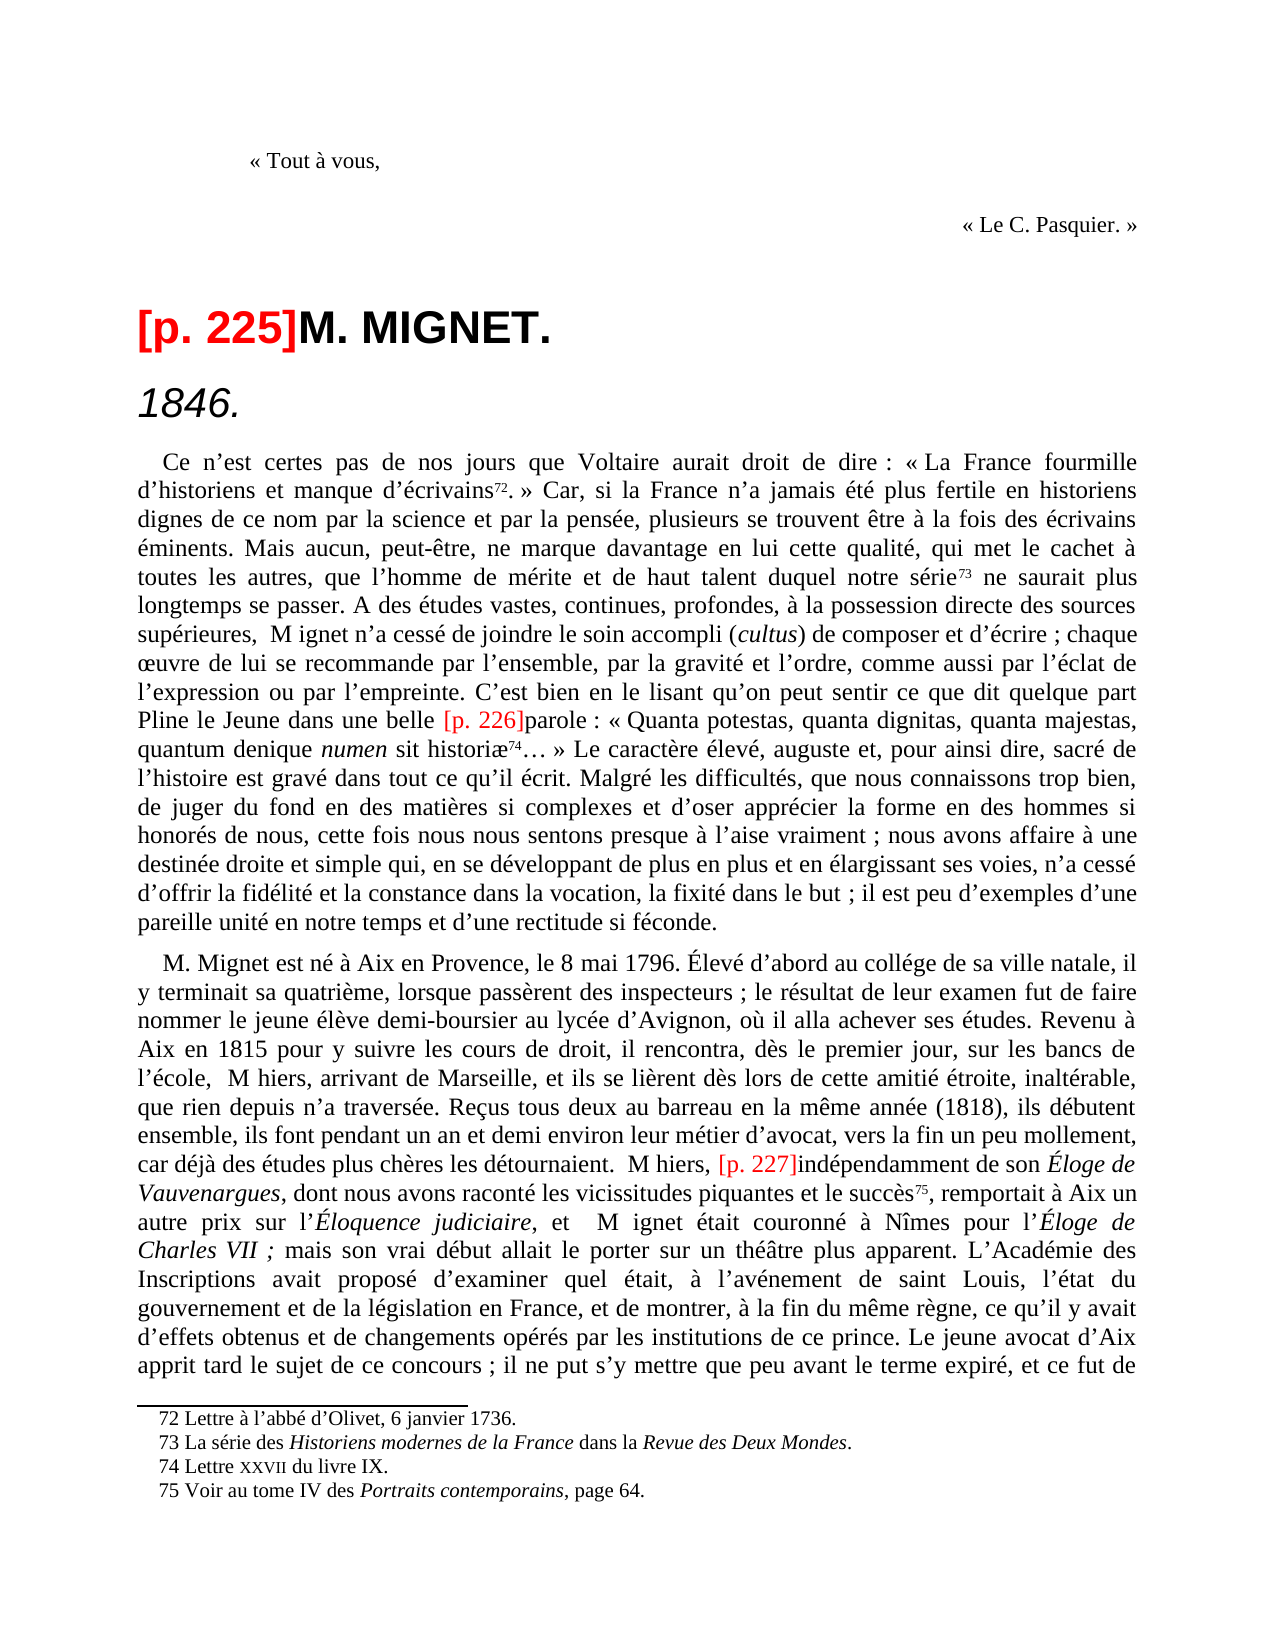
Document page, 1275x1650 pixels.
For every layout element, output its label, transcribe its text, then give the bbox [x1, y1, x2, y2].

subtitle [p. 225]M. MIGNET. [137, 300, 1137, 353]
text Lettre xxvii du livre IX. [137, 1454, 1137, 1478]
text La série des Historiens modernes de la France dans la Revue des Deux Mondes. [137, 1430, 1137, 1454]
text Lettre à l’abbé d’Olivet, 6 janvier 1736. [137, 1406, 1137, 1430]
text « Tout à vous, [226, 148, 1137, 174]
text « Le C. Pasquier. » [137, 211, 1137, 238]
text Voir au tome IV des Portraits contemporains, page 64. [137, 1478, 1137, 1502]
text Ce n’est certes pas de nos jours que Voltaire aurait droit de dire : « La France fourmille d’historiens et manque d’écrivains. » Car, si la France n’a jamais été plus fertile en historiens dignes de ce nom par la science et par la pensée, plusieurs se trouvent être à la fois des écrivains éminents. Mais aucun, peut-être, ne marque davantage en lui cette qualité, qui met le cachet à toutes les autres, que l’homme de mérite et de haut talent duquel notre série ne saurait plus longtemps se passer. A des études vastes, continues, profondes, à la possession directe des sources supérieures, M ignet n’a cessé de joindre le soin accompli (cultus) de composer et d’écrire ; chaque œuvre de lui se recommande par l’ensemble, par la gravité et l’ordre, comme aussi par l’éclat de l’expression ou par l’empreinte. C’est bien en le lisant qu’on peut sentir ce que dit quelque part Pline le Jeune dans une belle [p. 226]parole : « Quanta potestas, quanta dignitas, quanta majestas, quantum denique numen sit historiæ… » Le caractère élevé, auguste et, pour ainsi dire, sacré de l’histoire est gravé dans tout ce qu’il écrit. Malgré les difficultés, que nous connaissons trop bien, de juger du fond en des matières si complexes et d’oser apprécier la forme en des hommes si honorés de nous, cette fois nous nous sentons presque à l’aise vraiment ; nous avons affaire à une destinée droite et simple qui, en se développant de plus en plus et en élargissant ses voies, n’a cessé d’offrir la fidélité et la constance dans la vocation, la fixité dans le but ; il est peu d’exemples d’une pareille unité en notre temps et d’une rectitude si féconde. [137, 447, 1137, 936]
text 1846. [137, 378, 1137, 426]
text M. Mignet est né à Aix en Provence, le 8 mai 1796. Élevé d’abord au collége de sa ville natale, il y terminait sa quatrième, lorsque passèrent des inspecteurs ; le résultat de leur examen fut de faire nommer le jeune élève demi-boursier au lycée d’Avignon, où il alla achever ses études. Revenu à Aix en 1815 pour y suivre les cours de droit, il rencontra, dès le premier jour, sur les bancs de l’école, M hiers, arrivant de Marseille, et ils se lièrent dès lors de cette amitié étroite, inaltérable, que rien depuis n’a traversée. Reçus tous deux au barreau en la même année (1818), ils débutent ensemble, ils font pendant un an et demi environ leur métier d’avocat, vers la fin un peu mollement, car déjà des études plus chères les détournaient. M hiers, [p. 227]indépendamment de son Éloge de Vauvenargues, dont nous avons raconté les vicissitudes piquantes et le succès, remportait à Aix un autre prix sur l’Éloquence judiciaire, et M ignet était couronné à Nîmes pour l’Éloge de Charles VII ; mais son vrai début allait le porter sur un théâtre plus apparent. L’Académie des Inscriptions avait proposé d’examiner quel était, à l’avénement de saint Louis, l’état du gouvernement et de la législation en France, et de montrer, à la fin du même règne, ce qu’il y avait d’effets obtenus et de changements opérés par les institutions de ce prince. Le jeune avocat d’Aix apprit tard le sujet de ce concours ; il ne put s’y mettre que peu avant le terme expiré, et ce fut de [137, 948, 1137, 1379]
